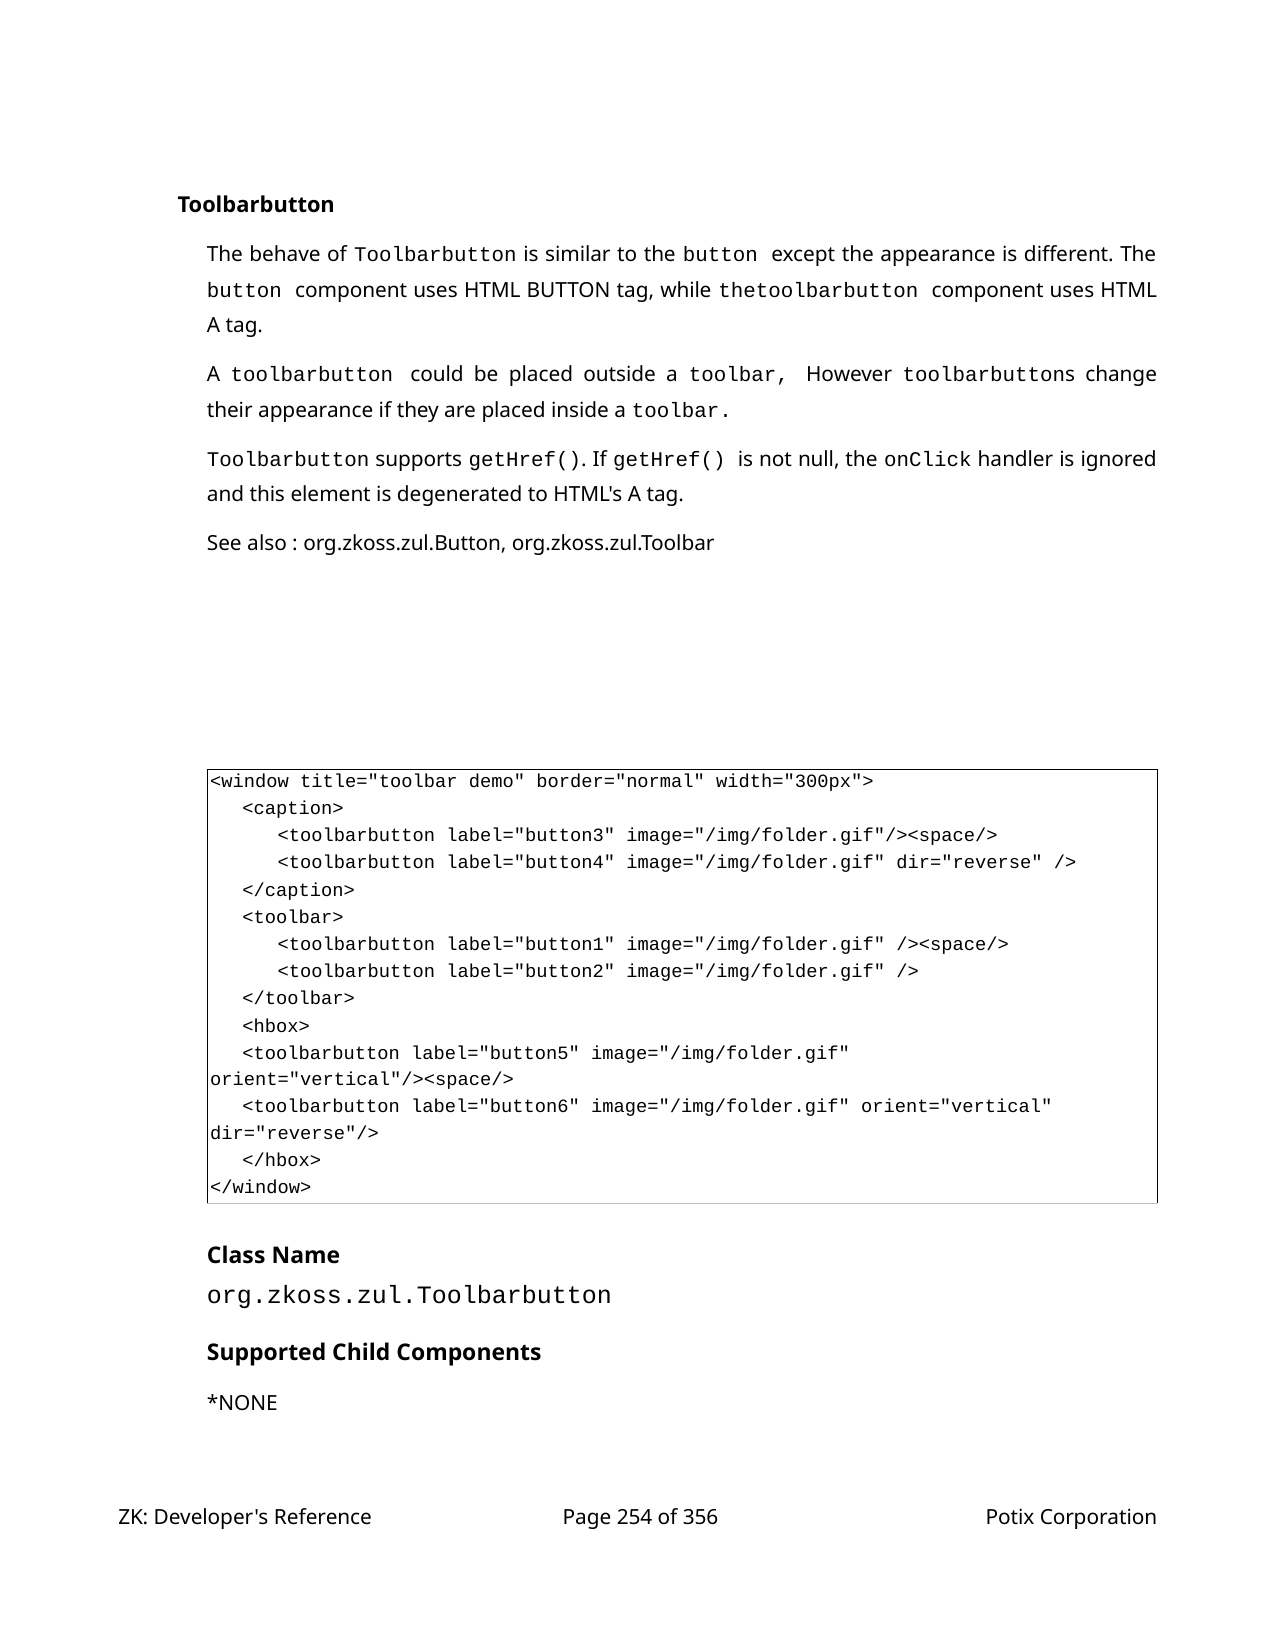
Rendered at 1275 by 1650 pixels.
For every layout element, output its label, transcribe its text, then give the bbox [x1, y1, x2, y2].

text <hbox> [208, 1013, 1157, 1038]
subtitle Supported Child Components [207, 1336, 1157, 1367]
text <window title="toolbar demo" border="normal" width="300px"> [208, 770, 1157, 793]
text org.zkoss.zul.Toolbarbutton [207, 1283, 1157, 1311]
text </window> [208, 1175, 1157, 1203]
text Toolbarbutton supports getHref(). If getHref() is not null, the onClick handler is ignored and this element is degenerated to HTML's A tag. [207, 444, 1157, 508]
text <toolbarbutton label="button5" image="/img/folder.gif" orient="vertical"/><space/> [208, 1041, 1157, 1091]
text <toolbarbutton label="button2" image="/img/folder.gif" /> [208, 959, 1157, 983]
text The behave of Toolbarbutton is similar to the button except the appearance is different. The button component uses HTML BUTTON tag, while thetoolbarbutton component uses HTML A tag. [207, 239, 1157, 339]
text <toolbarbutton label="button6" image="/img/folder.gif" orient="vertical" dir="reverse"/> [208, 1094, 1157, 1145]
text <toolbarbutton label="button1" image="/img/folder.gif" /><space/> [208, 932, 1157, 956]
text <toolbar> [208, 905, 1157, 929]
text </toolbar> [208, 986, 1157, 1011]
text <toolbarbutton label="button3" image="/img/folder.gif"/><space/> [208, 823, 1157, 847]
text <caption> [208, 796, 1157, 820]
text </caption> [208, 877, 1157, 902]
text *NONE [207, 1388, 1157, 1416]
subtitle Class Name [207, 1239, 1157, 1271]
text </hbox> [208, 1148, 1157, 1172]
text See also : org.zkoss.zul.Button, org.zkoss.zul.Toolbar [207, 528, 1157, 557]
text A toolbarbutton could be placed outside a toolbar, However toolbarbuttons change their appearance if they are placed inside a toolbar. [207, 359, 1157, 423]
subtitle Toolbarbutton [177, 189, 1157, 219]
text <toolbarbutton label="button4" image="/img/folder.gif" dir="reverse" /> [208, 850, 1157, 874]
